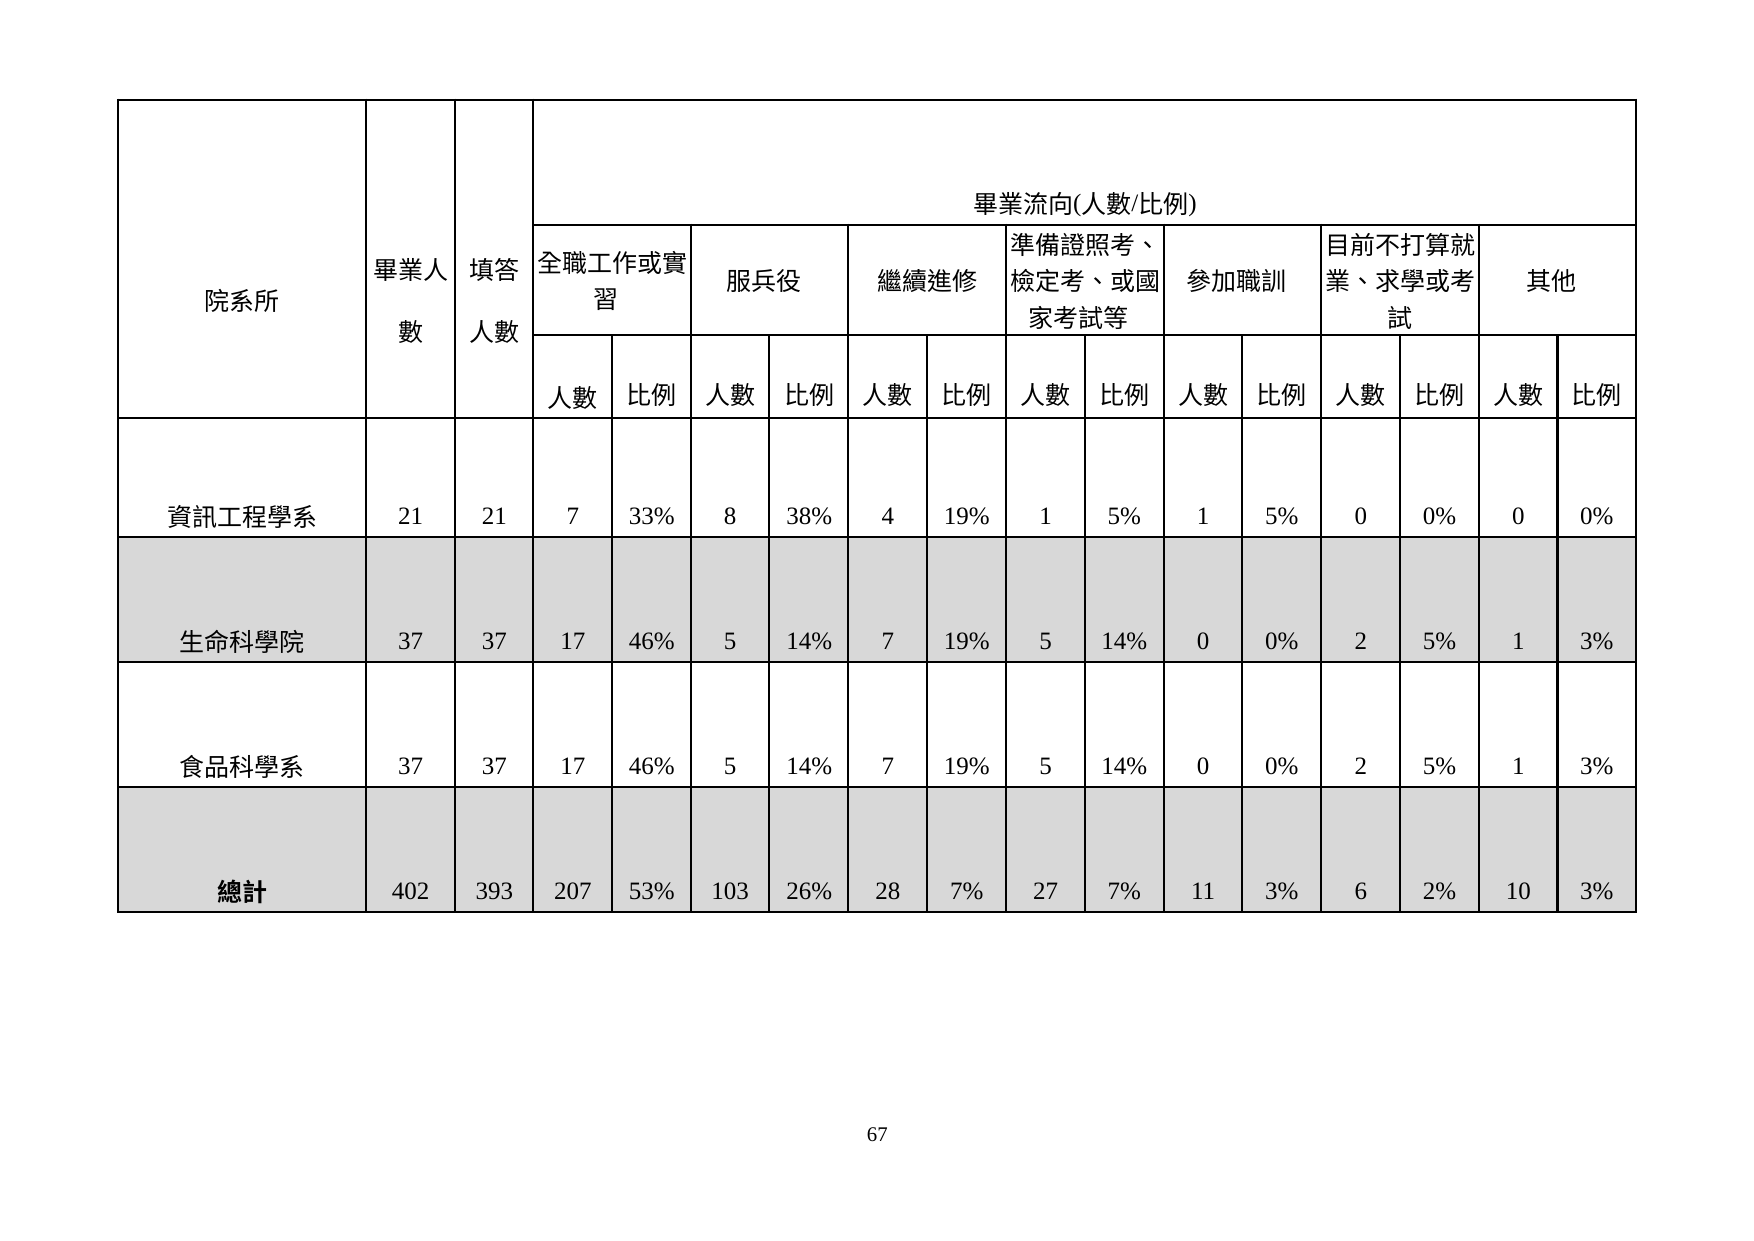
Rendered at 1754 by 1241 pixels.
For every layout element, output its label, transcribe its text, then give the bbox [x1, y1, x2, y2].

table_cell 0% [1243, 538, 1320, 661]
table_cell 比例 [1086, 336, 1163, 417]
table_cell 37 [456, 538, 532, 661]
table_cell 2 [1322, 663, 1399, 786]
table_cell 7 [849, 663, 926, 786]
table_cell 7 [849, 538, 926, 661]
table_cell 37 [367, 538, 454, 661]
table_cell 393 [456, 788, 532, 911]
table_cell 207 [534, 788, 611, 911]
table_cell 1 [1007, 419, 1084, 536]
table_cell 5 [1007, 663, 1084, 786]
table_cell 4 [849, 419, 926, 536]
table_cell 402 [367, 788, 454, 911]
table_cell 5% [1086, 419, 1163, 536]
table_cell 5 [1007, 538, 1084, 661]
table_cell 0% [1559, 419, 1635, 536]
table_header 院系所 [119, 101, 365, 417]
table_cell 5 [692, 663, 768, 786]
table_cell 14% [770, 663, 847, 786]
table_cell 繼續進修 [849, 226, 1005, 334]
table_cell 7 [534, 419, 611, 536]
table_cell 比例 [1401, 336, 1478, 417]
table_cell 5% [1243, 419, 1320, 536]
table_cell 比例 [1559, 336, 1635, 417]
table_cell 33% [613, 419, 690, 536]
table_cell 10 [1480, 788, 1556, 911]
table_cell 5% [1401, 663, 1478, 786]
table_cell 3% [1559, 788, 1635, 911]
table_header 畢業流向(人數/比例) [534, 101, 1635, 223]
table_cell 103 [692, 788, 768, 911]
table_cell 準備證照考、檢定考、或國家考試等 [1007, 226, 1163, 334]
table_cell 1 [1165, 419, 1241, 536]
table_cell 1 [1480, 538, 1556, 661]
table_cell 人數 [1165, 336, 1241, 417]
table_cell 6 [1322, 788, 1399, 911]
table_cell 17 [534, 663, 611, 786]
table_cell 3% [1559, 538, 1635, 661]
table_cell 人數 [534, 336, 611, 417]
table_cell 7% [1086, 788, 1163, 911]
table_cell 19% [928, 663, 1005, 786]
table_cell 21 [367, 419, 454, 536]
table_cell 27 [1007, 788, 1084, 911]
table_cell 28 [849, 788, 926, 911]
table_cell 1 [1480, 663, 1556, 786]
table_cell 食品科學系 [119, 663, 365, 786]
table_cell 11 [1165, 788, 1241, 911]
table_cell 19% [928, 419, 1005, 536]
table_cell 17 [534, 538, 611, 661]
table_cell 0% [1401, 419, 1478, 536]
table_cell 21 [456, 419, 532, 536]
table_cell 目前不打算就業、求學或考試 [1322, 226, 1478, 334]
table_cell 7% [928, 788, 1005, 911]
table_cell 46% [613, 663, 690, 786]
table_cell 19% [928, 538, 1005, 661]
table_cell 生命科學院 [119, 538, 365, 661]
table_cell 46% [613, 538, 690, 661]
table_cell 比例 [613, 336, 690, 417]
table_cell 37 [367, 663, 454, 786]
table_cell 0 [1165, 538, 1241, 661]
table_cell 資訊工程學系 [119, 419, 365, 536]
table_cell 3% [1243, 788, 1320, 911]
table_cell 人數 [692, 336, 768, 417]
table_cell 37 [456, 663, 532, 786]
table_cell 0 [1480, 419, 1556, 536]
table_cell 總計 [119, 788, 365, 911]
table_cell 5% [1401, 538, 1478, 661]
table_cell 0 [1322, 419, 1399, 536]
table_cell 比例 [770, 336, 847, 417]
table_cell 14% [1086, 663, 1163, 786]
table_cell 服兵役 [692, 226, 847, 334]
table_cell 26% [770, 788, 847, 911]
table_cell 5 [692, 538, 768, 661]
table_cell 2 [1322, 538, 1399, 661]
table_cell 其他 [1480, 226, 1635, 334]
table_cell 參加職訓 [1165, 226, 1320, 334]
table_cell 人數 [1322, 336, 1399, 417]
table_cell 人數 [1007, 336, 1084, 417]
table_cell 0% [1243, 663, 1320, 786]
table_cell 2% [1401, 788, 1478, 911]
table_cell 人數 [1480, 336, 1556, 417]
table_header 填答人數 [456, 101, 532, 417]
table_cell 比例 [1243, 336, 1320, 417]
table_cell 比例 [928, 336, 1005, 417]
table_cell 14% [770, 538, 847, 661]
table_cell 人數 [849, 336, 926, 417]
table_cell 8 [692, 419, 768, 536]
table_cell 全職工作或實習 [534, 226, 690, 334]
table_header 畢業人數 [367, 101, 454, 417]
table_cell 3% [1559, 663, 1635, 786]
table_cell 38% [770, 419, 847, 536]
table_cell 0 [1165, 663, 1241, 786]
table_cell 14% [1086, 538, 1163, 661]
table_cell 53% [613, 788, 690, 911]
